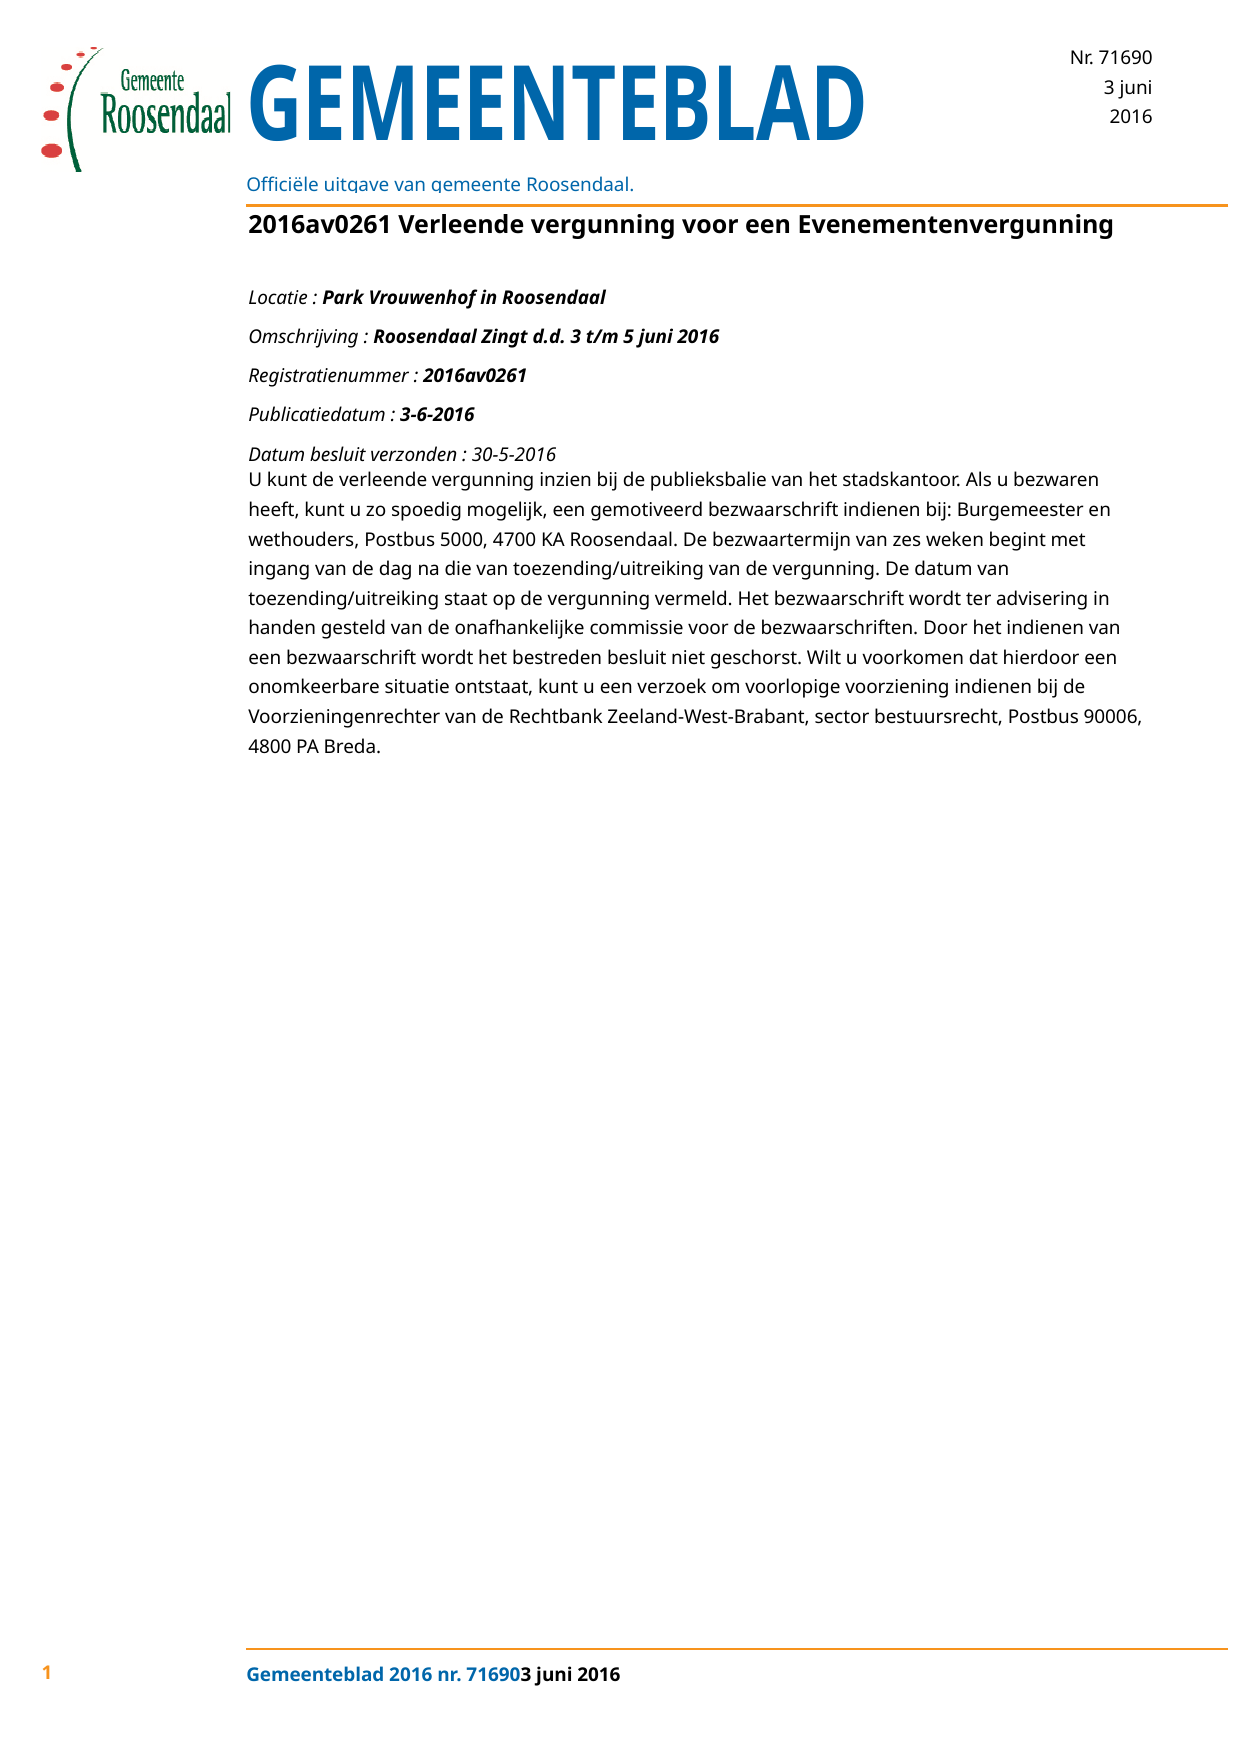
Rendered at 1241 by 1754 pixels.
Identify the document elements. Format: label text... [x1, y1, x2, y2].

text Locatie : Park Vrouwenhof in Roosendaal [248, 284, 1152, 309]
text U kunt de verleende vergunning inzien bij de publieksbalie van het stadskantoor. Als u bezwaren heeft, kunt u zo spoedig mogelijk, een gemotiveerd bezwaarschrift indienen bij: Burgemeester en wethouders, Postbus 5000, 4700 KA Roosendaal. De bezwaartermijn van zes weken begint met ingang van de dag na die van toezending/uitreiking van de vergunning. De datum van toezending/uitreiking staat op de vergunning vermeld. Het bezwaarschrift wordt ter advisering in handen gesteld van de onafhankelijke commissie voor de bezwaarschriften. Door het indienen van een bezwaarschrift wordt het bestreden besluit niet geschorst. Wilt u voorkomen dat hierdoor een onomkeerbare situatie ontstaat, kunt u een verzoek om voorlopige voorziening indienen bij de Voorzieningenrechter van de Rechtbank Zeeland-West-Brabant, sector bestuursrecht, Postbus 90006, 4800 PA Breda. [248, 467, 1152, 759]
text Datum besluit verzonden : 30-5-2016 [248, 441, 1152, 467]
text Publicatiedatum : 3-6-2016 [248, 402, 1152, 427]
text Registratienummer : 2016av0261 [248, 362, 1152, 388]
text Omschrijving : Roosendaal Zingt d.d. 3 t/m 5 juni 2016 [248, 323, 1152, 349]
text 2016av0261 Verleende vergunning voor een Evenementenvergunning [248, 207, 1152, 241]
picture [41, 47, 231, 172]
